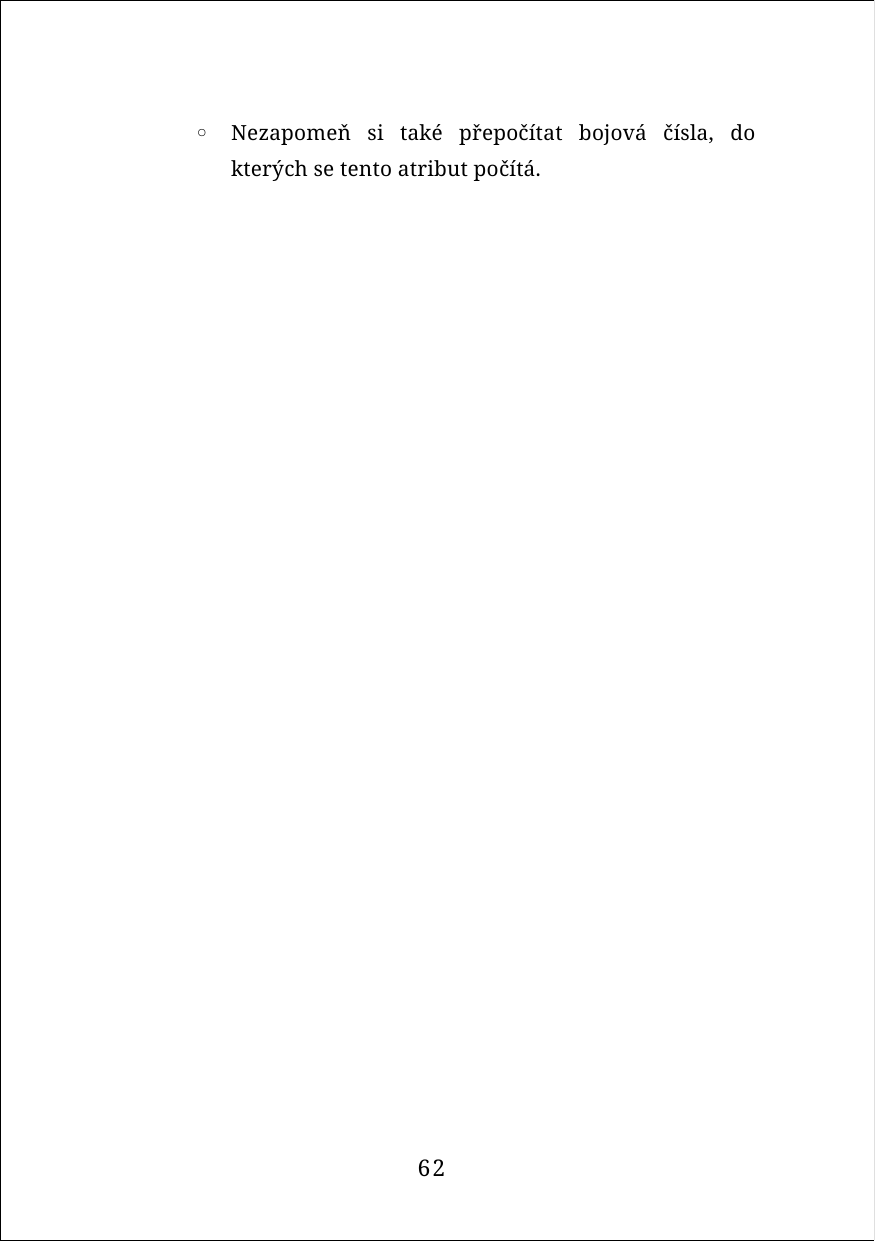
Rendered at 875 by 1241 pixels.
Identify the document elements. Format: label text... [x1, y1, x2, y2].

list Nezapomeň si také přepočítat bojová čísla, do kterých se tento atribut počítá. [193, 118, 756, 182]
